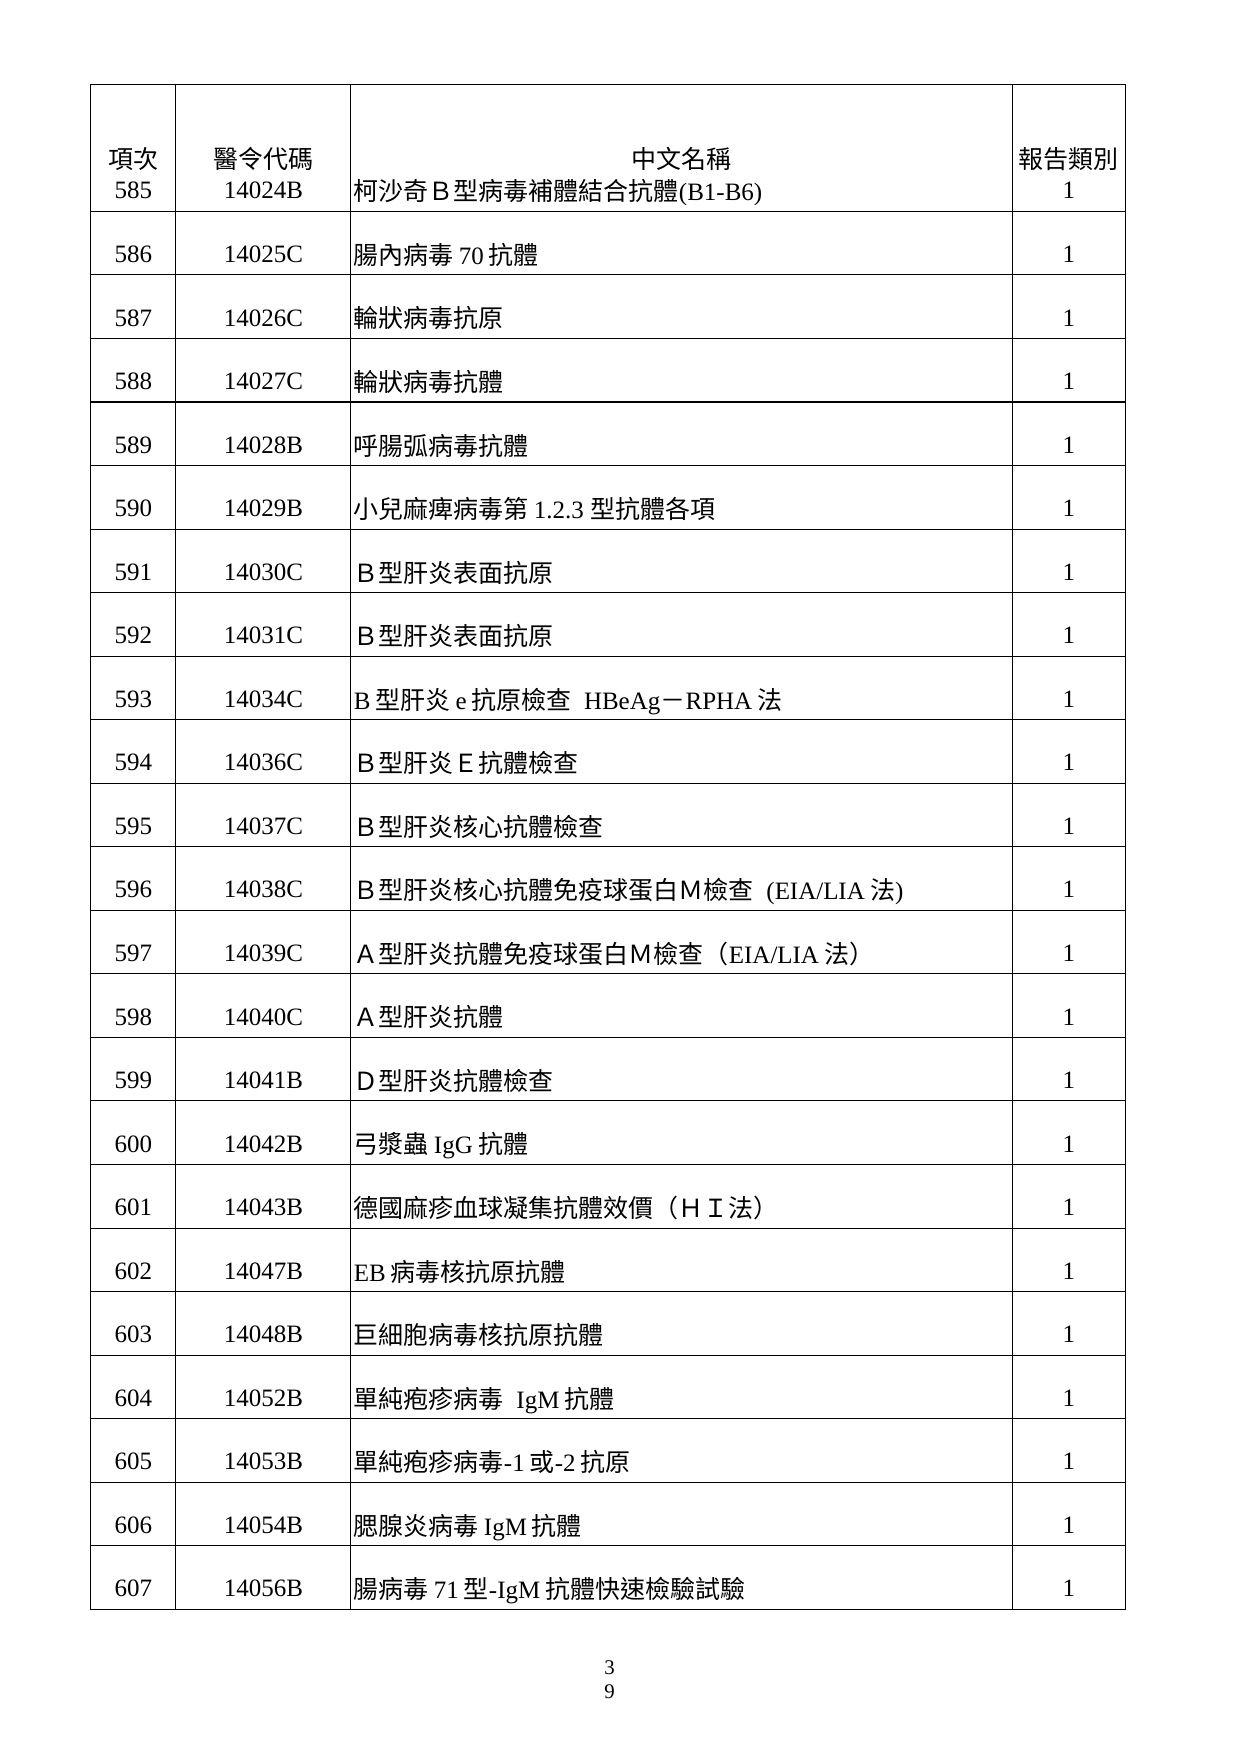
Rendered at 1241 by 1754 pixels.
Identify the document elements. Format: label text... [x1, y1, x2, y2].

table_cell 589 [91, 403, 175, 465]
table_cell [1126, 1355, 1240, 1418]
table_cell [1126, 1037, 1240, 1100]
table_cell 14036C [176, 720, 350, 783]
table_cell 1 [1013, 593, 1125, 656]
table_cell 599 [91, 1038, 175, 1100]
table_cell 604 [91, 1356, 175, 1418]
table_cell 1 [1013, 974, 1125, 1037]
table_cell B型肝炎e抗原檢查 HBeAg－RPHA 法 [351, 657, 1012, 719]
table_cell 14028B [176, 403, 350, 465]
table_header [351, 85, 1012, 211]
table_cell 14054B [176, 1483, 350, 1545]
table_cell 602 [91, 1229, 175, 1291]
table_cell 588 [91, 339, 175, 401]
table_cell Ａ型肝炎抗體 [351, 974, 1012, 1037]
table_cell 14041B [176, 1038, 350, 1100]
table_cell 14043B [176, 1165, 350, 1227]
table_cell 14031C [176, 593, 350, 656]
table_cell [1126, 1418, 1240, 1482]
table_cell [1126, 1164, 1240, 1227]
table_cell 14056B [176, 1546, 350, 1609]
table_cell 腸內病毒70抗體 [351, 212, 1012, 274]
table_cell [1126, 592, 1240, 656]
table_cell 14038C [176, 847, 350, 910]
table_cell [1126, 846, 1240, 910]
table_cell 594 [91, 720, 175, 783]
table_cell 德國麻疹血球凝集抗體效價（ＨＩ法） [351, 1165, 1012, 1227]
table_cell Ｂ型肝炎表面抗原 [351, 593, 1012, 656]
table_cell 單純疱疹病毒 IgM抗體 [351, 1356, 1012, 1418]
table_cell [1126, 147, 1240, 211]
table_cell 柯沙奇Ｂ型病毒補體結合抗體(B1-B6) [351, 147, 1012, 211]
table_cell [1126, 1482, 1240, 1545]
table_cell 597 [91, 911, 175, 973]
table_cell 1 [1013, 1483, 1125, 1545]
table_cell 弓漿蟲IgG 抗體 [351, 1101, 1012, 1164]
table_cell 586 [91, 212, 175, 274]
table_cell 591 [91, 530, 175, 592]
table_cell 1 [1013, 466, 1125, 528]
table_cell 1 [1013, 1165, 1125, 1227]
table_cell 592 [91, 593, 175, 656]
table_cell [1126, 529, 1240, 592]
table_cell Ａ型肝炎抗體免疫球蛋白Ｍ檢查（EIA/LIA法） [351, 911, 1012, 973]
table_cell 587 [91, 275, 175, 338]
table_cell 1 [1013, 147, 1125, 211]
table_cell 1 [1013, 1356, 1125, 1418]
table_cell [1126, 401, 1240, 465]
table_cell 605 [91, 1419, 175, 1482]
table_cell 輪狀病毒抗體 [351, 339, 1012, 401]
table_header [91, 85, 175, 211]
table_cell 1 [1013, 1101, 1125, 1164]
table_cell 1 [1013, 784, 1125, 846]
table_cell 590 [91, 466, 175, 528]
table_header [1013, 85, 1125, 211]
table_cell 14029B [176, 466, 350, 528]
table_cell 607 [91, 1546, 175, 1609]
table_cell 14027C [176, 339, 350, 401]
table_cell 14047B [176, 1229, 350, 1291]
table_cell 14052B [176, 1356, 350, 1418]
table_cell 601 [91, 1165, 175, 1227]
table_cell 輪狀病毒抗原 [351, 275, 1012, 338]
table_cell 1 [1013, 275, 1125, 338]
table_cell 14053B [176, 1419, 350, 1482]
table_cell 1 [1013, 530, 1125, 592]
table_cell 585 [91, 147, 175, 211]
table_cell [1126, 1291, 1240, 1354]
table_cell 14048B [176, 1292, 350, 1354]
table_cell [1126, 274, 1240, 338]
table_cell [1126, 910, 1240, 973]
table_cell 14040C [176, 974, 350, 1037]
table_cell EB病毒核抗原抗體 [351, 1229, 1012, 1291]
table_header [1126, 84, 1240, 147]
table_cell 598 [91, 974, 175, 1037]
table_cell 14039C [176, 911, 350, 973]
table_cell 腮腺炎病毒IgM抗體 [351, 1483, 1012, 1545]
table_cell 600 [91, 1101, 175, 1164]
table_cell Ｂ型肝炎表面抗原 [351, 530, 1012, 592]
table_cell 595 [91, 784, 175, 846]
table_cell Ｂ型肝炎Ｅ抗體檢查 [351, 720, 1012, 783]
table_cell 606 [91, 1483, 175, 1545]
table_cell 1 [1013, 339, 1125, 401]
table_cell [1126, 1545, 1240, 1609]
table_cell [1126, 211, 1240, 274]
table_cell 1 [1013, 1229, 1125, 1291]
table_cell 1 [1013, 1038, 1125, 1100]
table_cell 腸病毒71型-IgM抗體快速檢驗試驗 [351, 1546, 1012, 1609]
table_cell 14037C [176, 784, 350, 846]
table_cell 1 [1013, 1292, 1125, 1354]
table_cell Ｂ型肝炎核心抗體檢查 [351, 784, 1012, 846]
table_header [176, 85, 350, 211]
table_cell 1 [1013, 1419, 1125, 1482]
table_cell 14024B [176, 147, 350, 211]
table_cell 1 [1013, 847, 1125, 910]
table_cell [1126, 656, 1240, 719]
table_cell Ｄ型肝炎抗體檢查 [351, 1038, 1012, 1100]
table_cell [1126, 973, 1240, 1037]
table_cell 14042B [176, 1101, 350, 1164]
table_cell 1 [1013, 657, 1125, 719]
table_cell 14030C [176, 530, 350, 592]
table_cell Ｂ型肝炎核心抗體免疫球蛋白Ｍ檢查 (EIA/LIA法) [351, 847, 1012, 910]
table_cell [1126, 465, 1240, 528]
table_cell 1 [1013, 212, 1125, 274]
table_cell 14026C [176, 275, 350, 338]
table_cell 1 [1013, 1546, 1125, 1609]
table_cell [1126, 1228, 1240, 1291]
table_cell 593 [91, 657, 175, 719]
table_cell 14025C [176, 212, 350, 274]
table_cell [1126, 783, 1240, 846]
table_cell 1 [1013, 911, 1125, 973]
table_cell 1 [1013, 720, 1125, 783]
table_cell 596 [91, 847, 175, 910]
table_cell 巨細胞病毒核抗原抗體 [351, 1292, 1012, 1354]
table_cell 1 [1013, 403, 1125, 465]
table_cell 14034C [176, 657, 350, 719]
table_cell 603 [91, 1292, 175, 1354]
table_cell [1126, 1100, 1240, 1164]
table_cell 單純疱疹病毒-1或-2抗原 [351, 1419, 1012, 1482]
table_cell [1126, 719, 1240, 783]
table_cell [1126, 338, 1240, 401]
table_cell 小兒麻痺病毒第1.2.3 型抗體各項 [351, 466, 1012, 528]
table_cell 呼腸弧病毒抗體 [351, 403, 1012, 465]
